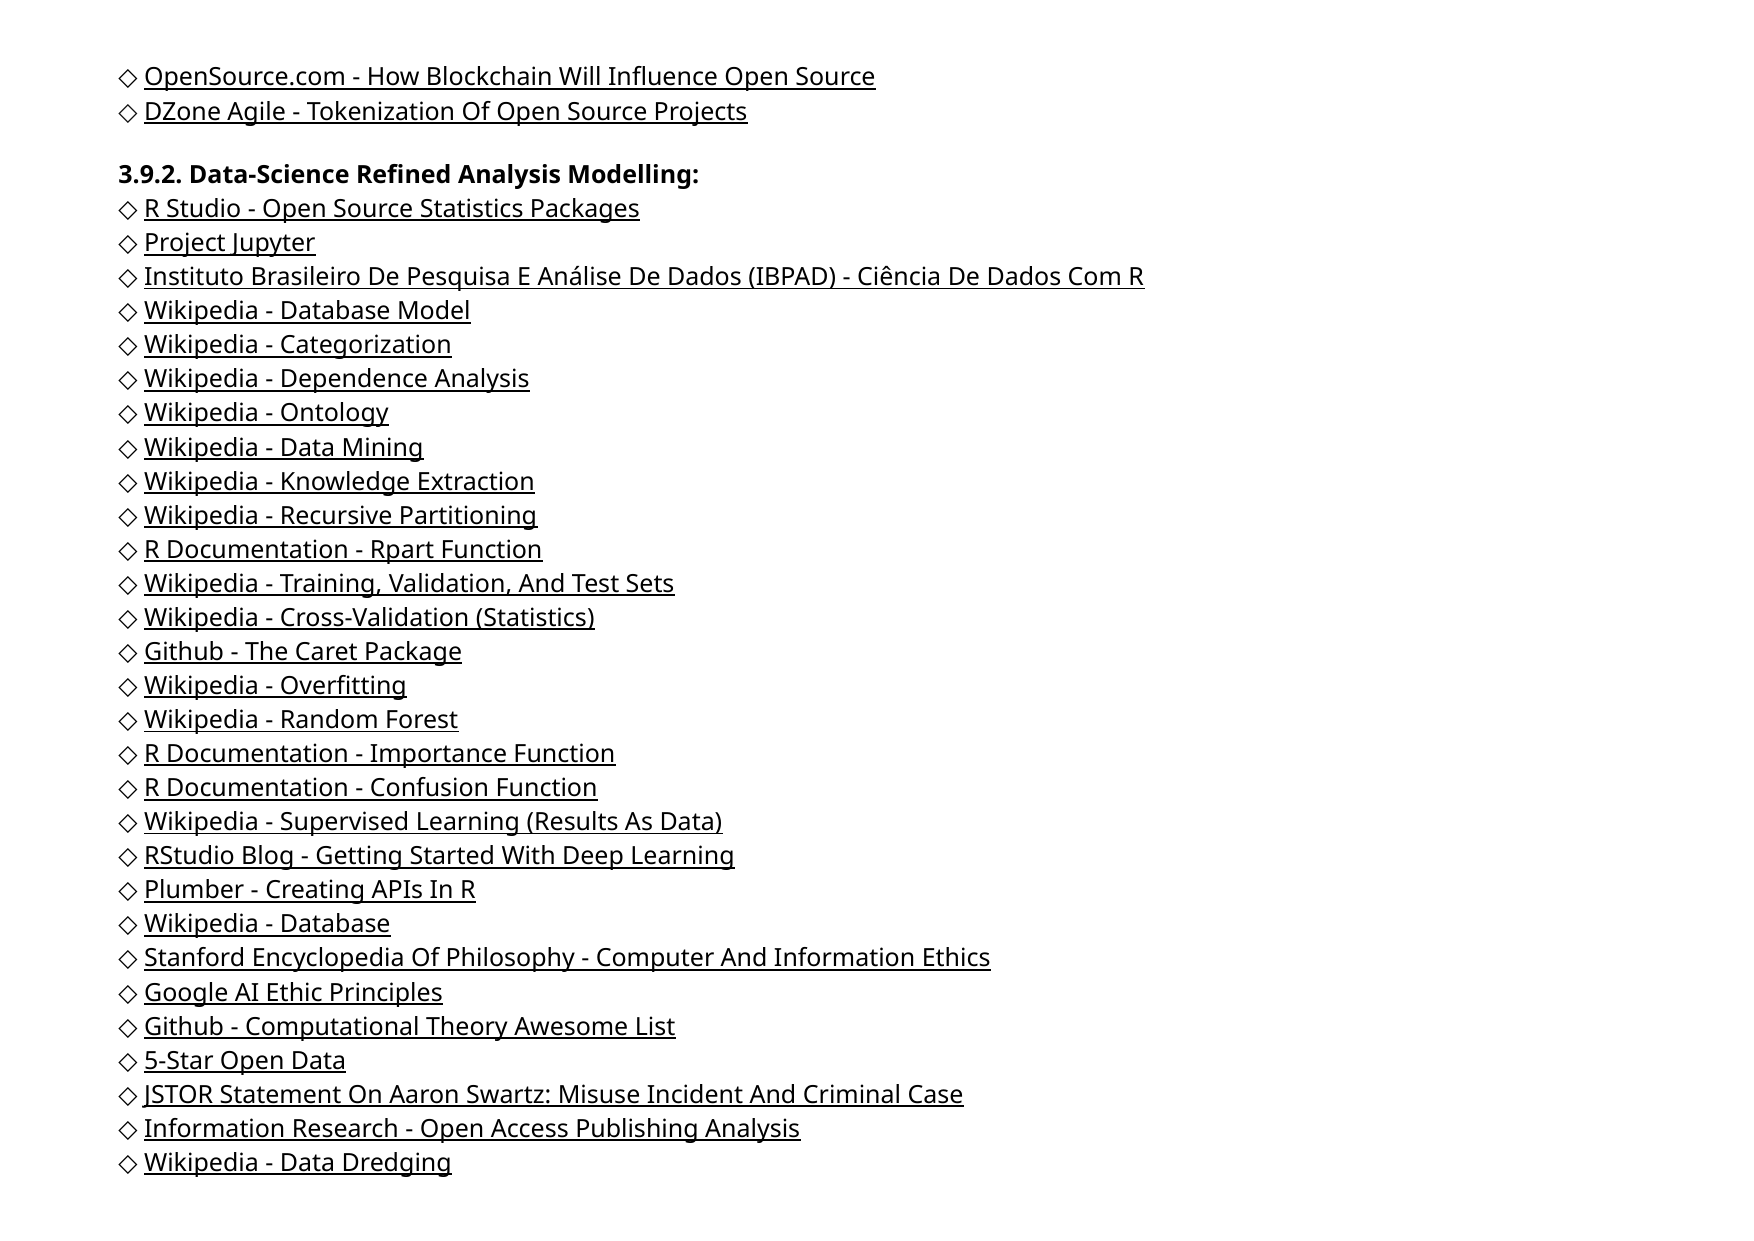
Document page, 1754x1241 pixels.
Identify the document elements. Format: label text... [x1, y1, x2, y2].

subtitle ◇ Wikipedia - Recursive Partitioning [118, 497, 1695, 531]
subtitle ◇ Wikipedia - Random Forest [118, 702, 1695, 736]
subtitle ◇ Project Jupyter [118, 225, 1695, 259]
subtitle ◇ Wikipedia - Categorization [118, 327, 1695, 361]
subtitle ◇ JSTOR Statement On Aaron Swartz: Misuse Incident And Criminal Case [118, 1076, 1695, 1110]
subtitle ◇ Github - Computational Theory Awesome List [118, 1008, 1695, 1042]
subtitle ◇ Wikipedia - Data Dredging [118, 1144, 1695, 1178]
subtitle ◇ Wikipedia - Supervised Learning (Results As Data) [118, 804, 1695, 838]
subtitle ◇ Wikipedia - Dependence Analysis [118, 361, 1695, 395]
subtitle ◇ DZone Agile - Tokenization Of Open Source Projects [118, 93, 1695, 127]
subtitle ◇ Wikipedia - Database [118, 906, 1695, 940]
subtitle ◇ Information Research - Open Access Publishing Analysis [118, 1110, 1695, 1144]
text 3.9.2. Data-Science Refined Analysis Modelling: [118, 157, 1695, 191]
subtitle ◇ Wikipedia - Training, Validation, And Test Sets [118, 565, 1695, 599]
subtitle ◇ OpenSource.com - How Blockchain Will Influence Open Source [118, 59, 1695, 93]
subtitle ◇ Github - The Caret Package [118, 633, 1695, 668]
subtitle ◇ Wikipedia - Overfitting [118, 668, 1695, 702]
subtitle ◇ Wikipedia - Database Model [118, 293, 1695, 327]
subtitle ◇ Google AI Ethic Principles [118, 974, 1695, 1008]
subtitle ◇ 5-Star Open Data [118, 1042, 1695, 1076]
subtitle ◇ R Studio - Open Source Statistics Packages [118, 191, 1695, 225]
subtitle ◇ R Documentation - Importance Function [118, 736, 1695, 770]
subtitle ◇ Instituto Brasileiro De Pesquisa E Análise De Dados (IBPAD) - Ciência De Dados Com R [118, 259, 1695, 293]
subtitle ◇ Stanford Encyclopedia Of Philosophy - Computer And Information Ethics [118, 940, 1695, 974]
subtitle ◇ R Documentation - Confusion Function [118, 770, 1695, 804]
subtitle ◇ RStudio Blog - Getting Started With Deep Learning [118, 838, 1695, 872]
subtitle ◇ Wikipedia - Knowledge Extraction [118, 463, 1695, 497]
subtitle ◇ Plumber - Creating APIs In R [118, 872, 1695, 906]
subtitle ◇ R Documentation - Rpart Function [118, 531, 1695, 565]
subtitle ◇ Wikipedia - Data Mining [118, 429, 1695, 463]
subtitle ◇ Wikipedia - Cross-Validation (Statistics) [118, 599, 1695, 633]
subtitle ◇ Wikipedia - Ontology [118, 395, 1695, 429]
